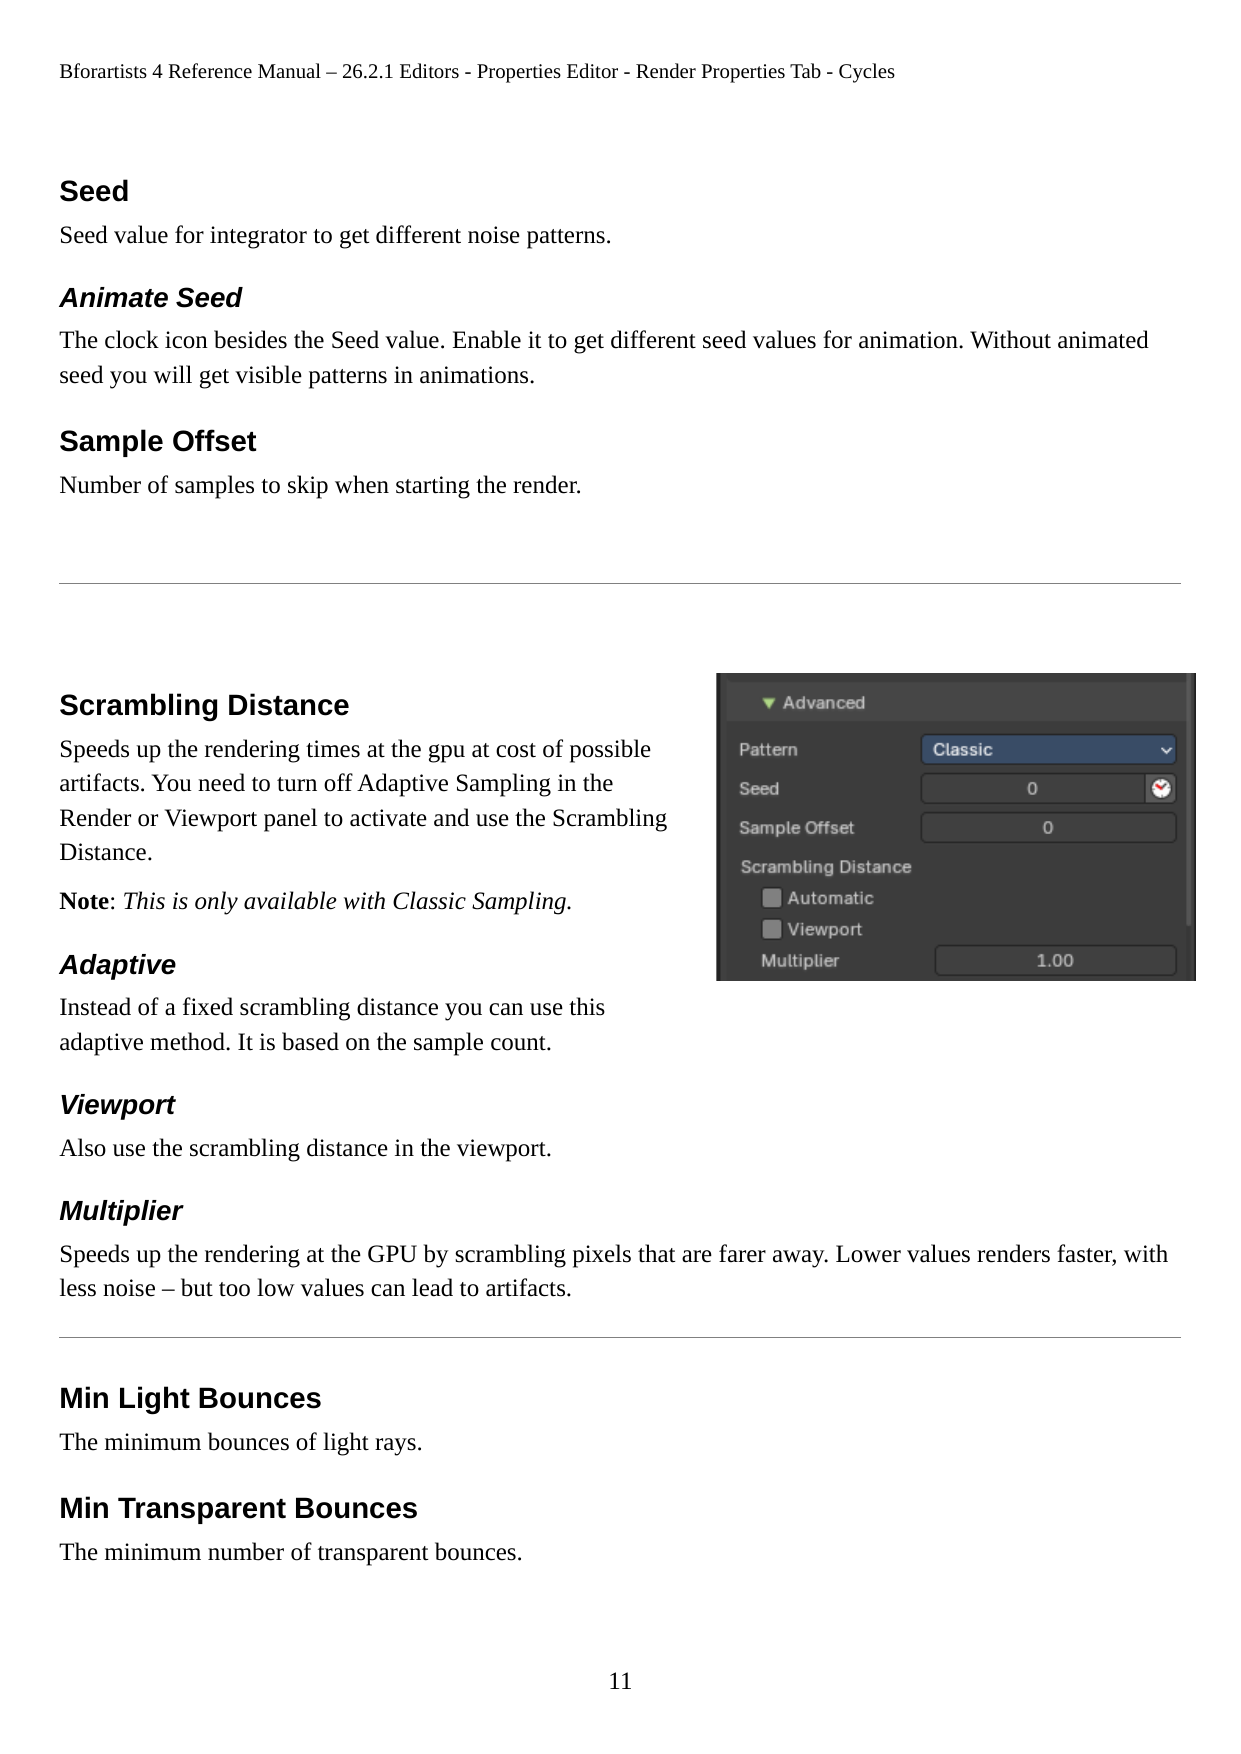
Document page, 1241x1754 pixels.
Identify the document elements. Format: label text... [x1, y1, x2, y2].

text Seed value for integrator to get different noise patterns. [59, 220, 1181, 248]
subtitle Min Transparent Bounces [59, 1491, 1181, 1525]
picture [716, 673, 1196, 981]
text Number of samples to skip when starting the render. [59, 470, 1181, 499]
text The minimum bounces of light rays. [59, 1427, 1181, 1456]
text Note: This is only available with Classic Sampling. [59, 886, 716, 915]
subtitle Scrambling Distance [59, 688, 716, 721]
subtitle Multiplier [59, 1194, 1181, 1226]
text The clock icon besides the Seed value. Enable it to get different seed values for animation. Without animated seed you will get visible patterns in animations. [59, 326, 1181, 389]
text Instead of a fixed scrambling distance you can use this adaptive method. It is based on the sample count. [59, 992, 1181, 1056]
subtitle Min Light Bounces [59, 1381, 1181, 1415]
text Speeds up the rendering at the GPU by scrambling pixels that are farer away. Lower values renders faster, with less noise – but too low values can lead to artifacts. [59, 1239, 1181, 1302]
text Also use the scrambling distance in the viewport. [59, 1133, 1181, 1162]
subtitle Viewport [59, 1088, 1181, 1120]
subtitle Seed [59, 173, 1181, 207]
text Speeds up the rendering times at the gpu at cost of possible artifacts. You need to turn off Adaptive Sampling in the Render or Viewport panel to activate and use the Scrambling Distance. [59, 734, 716, 866]
text The minimum number of transparent bounces. [59, 1537, 1181, 1566]
subtitle Sample Offset [59, 424, 1181, 457]
subtitle Animate Seed [59, 281, 1181, 313]
subtitle Adaptive [59, 948, 716, 980]
